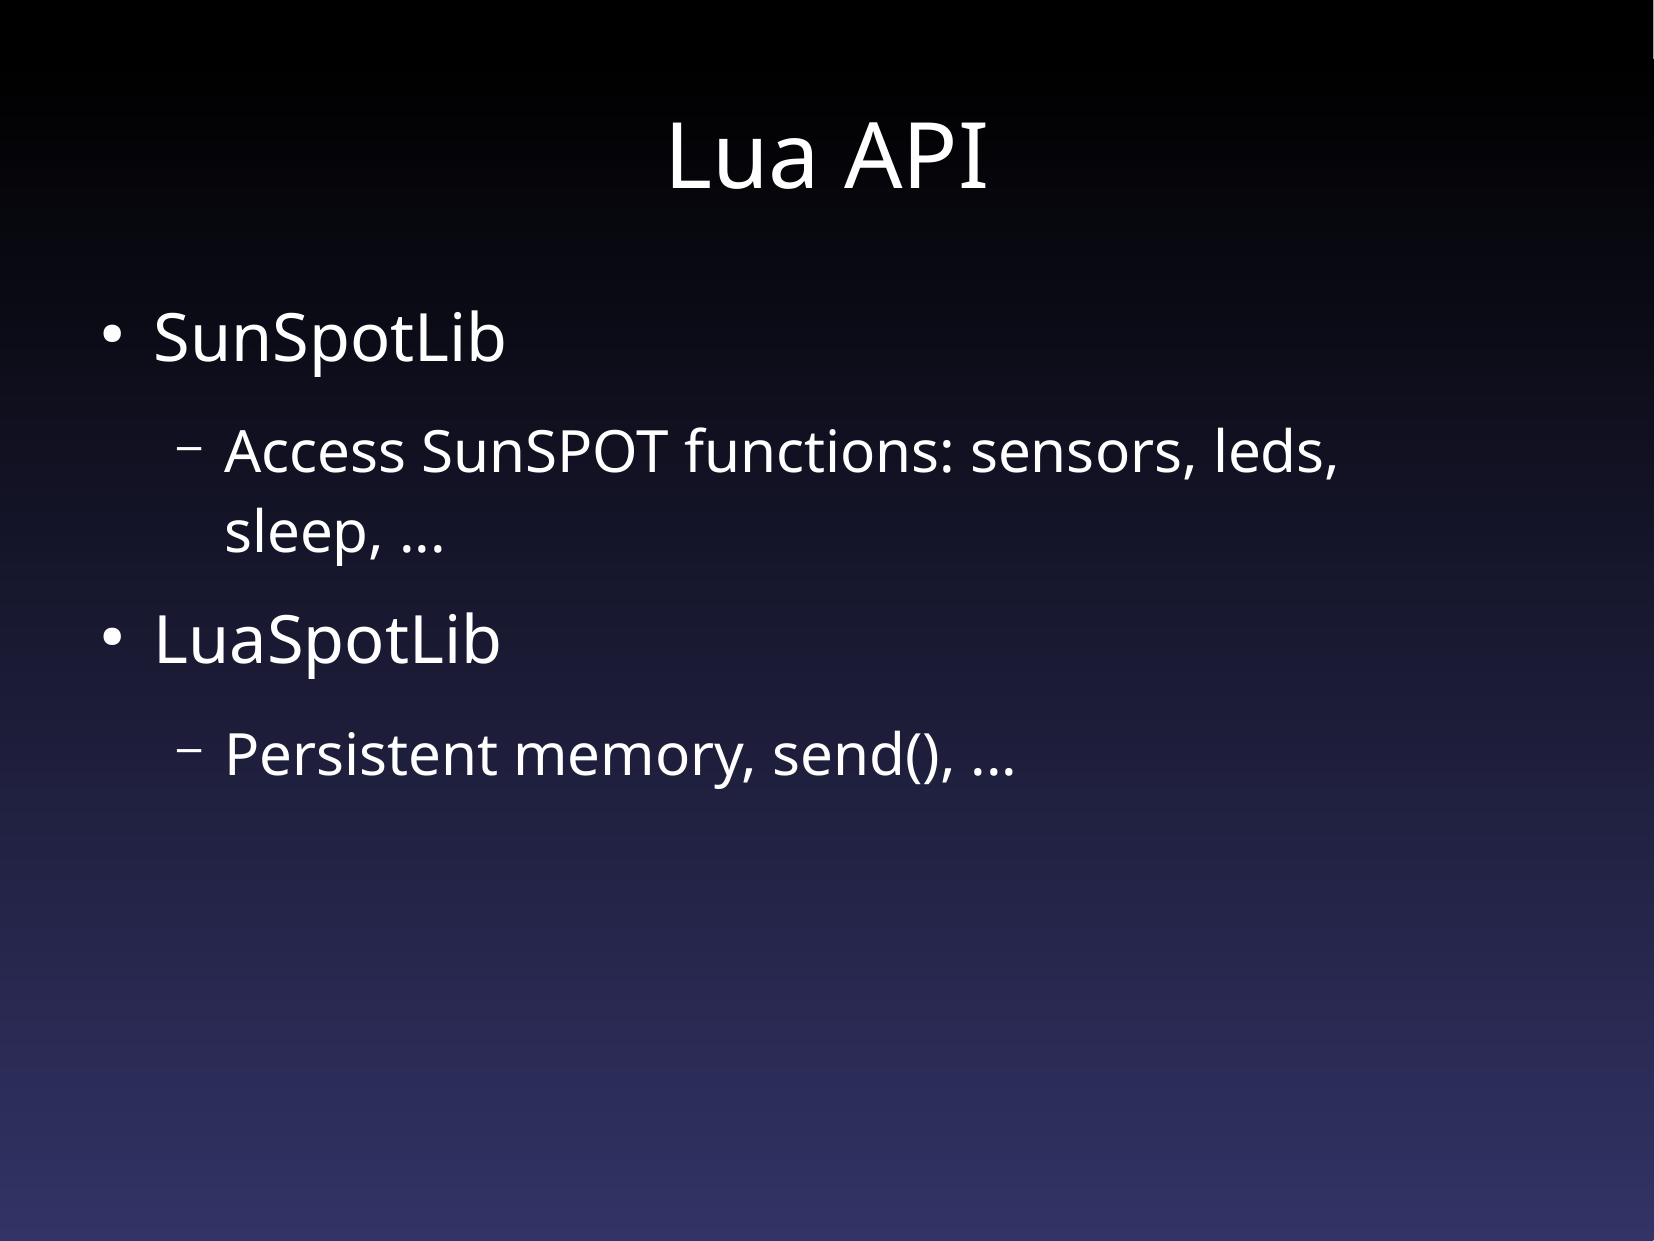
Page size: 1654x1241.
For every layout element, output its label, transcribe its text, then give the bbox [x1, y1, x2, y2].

list SunSpotLib Access SunSPOT functions: sensors, leds, sleep, ... LuaSpotLib Persistent memory, send(), ... [82, 290, 1571, 1094]
title Lua API [82, 56, 1571, 250]
